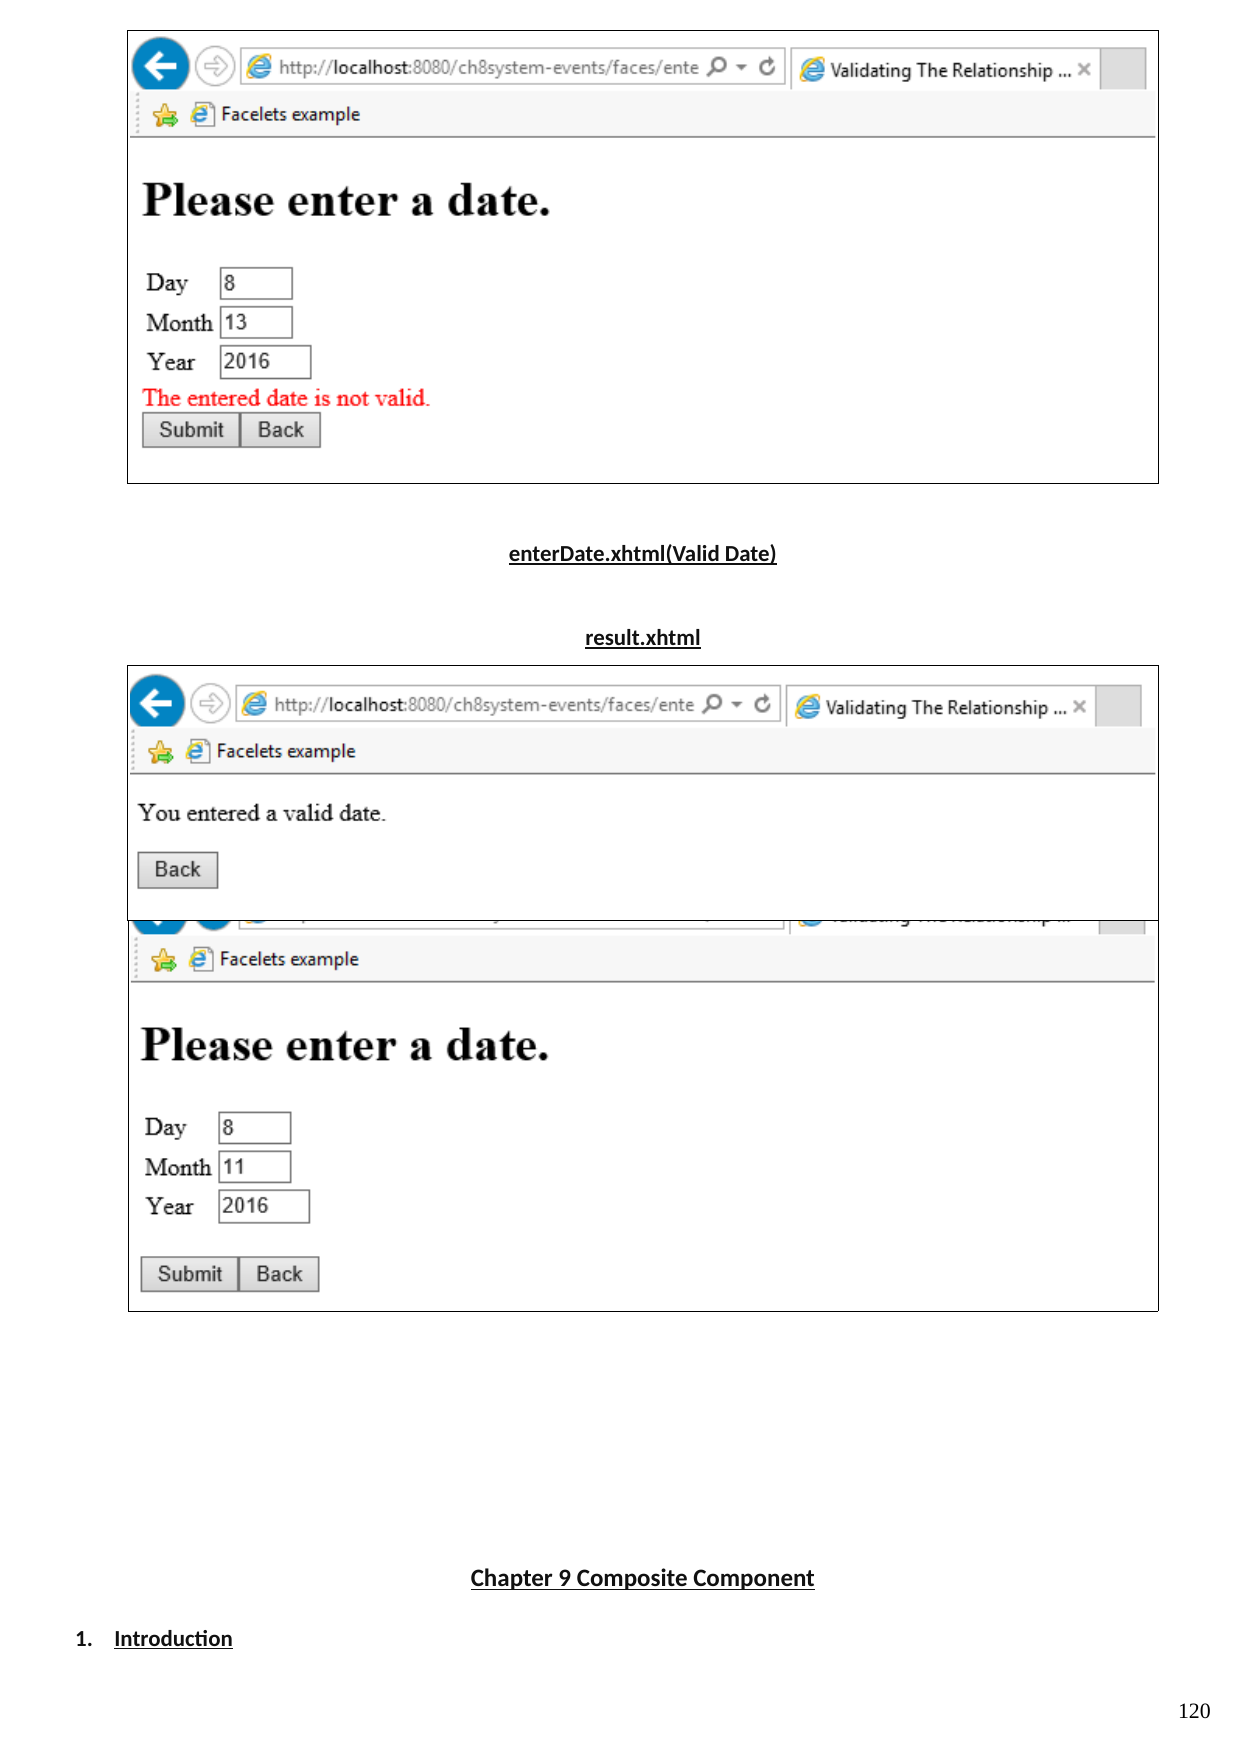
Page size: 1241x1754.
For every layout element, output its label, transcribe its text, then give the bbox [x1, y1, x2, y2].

text Chapter 9 Composite Component [75, 1563, 1211, 1593]
text result.xhtml [75, 623, 1211, 651]
text 1. Introduction [75, 1624, 1211, 1652]
text enterDate.xhtml(Valid Date) [75, 539, 1211, 567]
